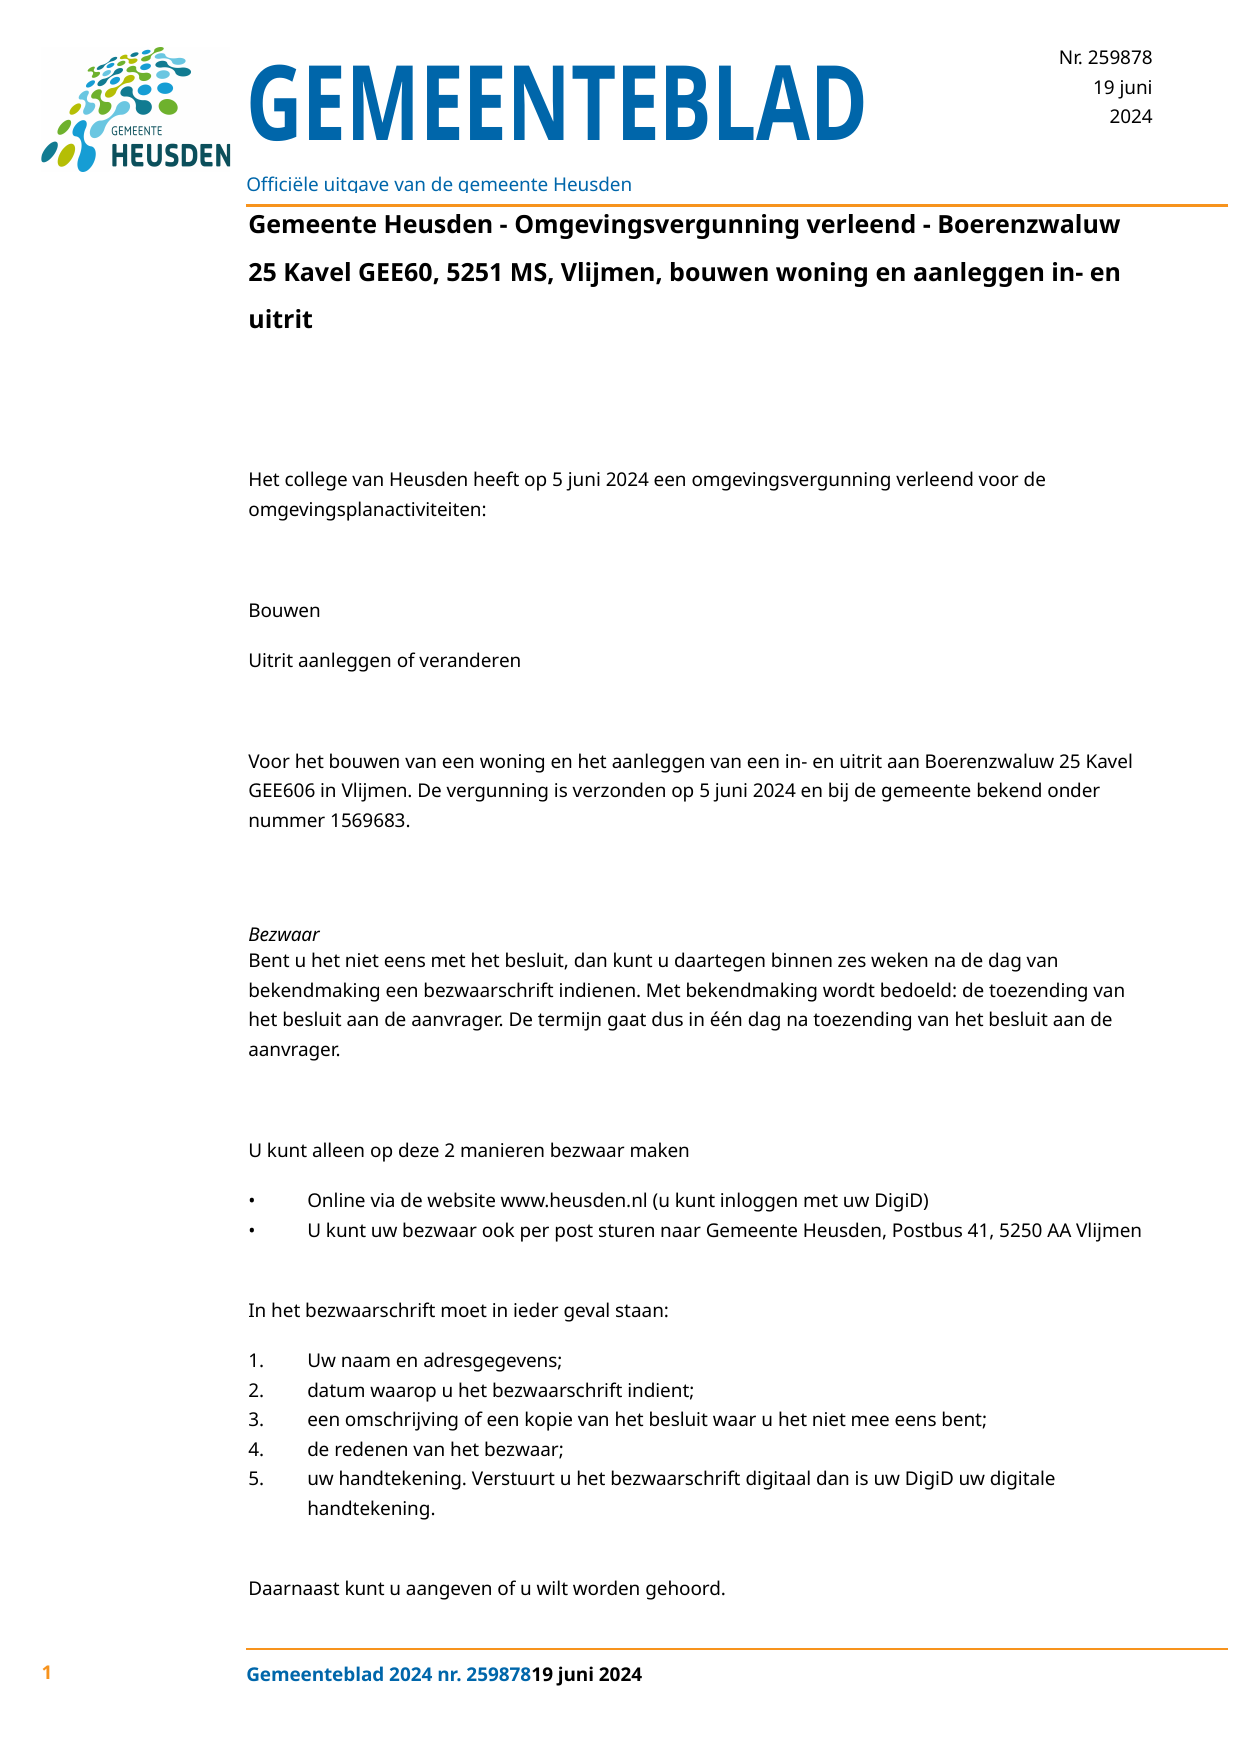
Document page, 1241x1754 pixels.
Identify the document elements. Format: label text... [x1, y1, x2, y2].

list een omschrijving of een kopie van het besluit waar u het niet mee eens bent; [248, 1406, 1152, 1432]
text Voor het bouwen van een woning en het aanleggen van een in- en uitrit aan Boerenzwaluw 25 Kavel GEE606 in Vlijmen. De vergunning is verzonden op 5 juni 2024 en bij de gemeente bekend onder nummer 1569683. [248, 748, 1152, 833]
list U kunt uw bezwaar ook per post sturen naar Gemeente Heusden, Postbus 41, 5250 AA Vlijmen [248, 1217, 1152, 1243]
text Daarnaast kunt u aangeven of u wilt worden gehoord. [248, 1575, 1152, 1601]
text Gemeente Heusden - Omgevingsvergunning verleend - Boerenzwaluw 25 Kavel GEE60, 5251 MS, Vlijmen, bouwen woning en aanleggen in- en uitrit [248, 207, 1152, 336]
text Bouwen [248, 597, 1152, 622]
text Bezwaar [248, 922, 1152, 947]
list Online via de website www.heusden.nl (u kunt inloggen met uw DigiD) [248, 1187, 1152, 1213]
text In het bezwaarschrift moet in ieder geval staan: [248, 1297, 1152, 1323]
picture [41, 47, 231, 172]
text U kunt alleen op deze 2 manieren bezwaar maken [248, 1137, 1152, 1163]
list uw handtekening. Verstuurt u het bezwaarschrift digitaal dan is uw DigiD uw digitale handtekening. [248, 1466, 1152, 1521]
list de redenen van het bezwaar; [248, 1436, 1152, 1462]
text Uitrit aanleggen of veranderen [248, 647, 1152, 673]
text Bent u het niet eens met het besluit, dan kunt u daartegen binnen zes weken na de dag van bekendmaking een bezwaarschrift indienen. Met bekendmaking wordt bedoeld: de toezending van het besluit aan de aanvrager. De termijn gaat dus in één dag na toezending van het besluit aan de aanvrager. [248, 947, 1152, 1062]
text Het college van Heusden heeft op 5 juni 2024 een omgevingsvergunning verleend voor de omgevingsplanactiviteiten: [248, 466, 1152, 522]
list Uw naam en adresgegevens; [248, 1347, 1152, 1373]
list datum waarop u het bezwaarschrift indient; [248, 1377, 1152, 1403]
